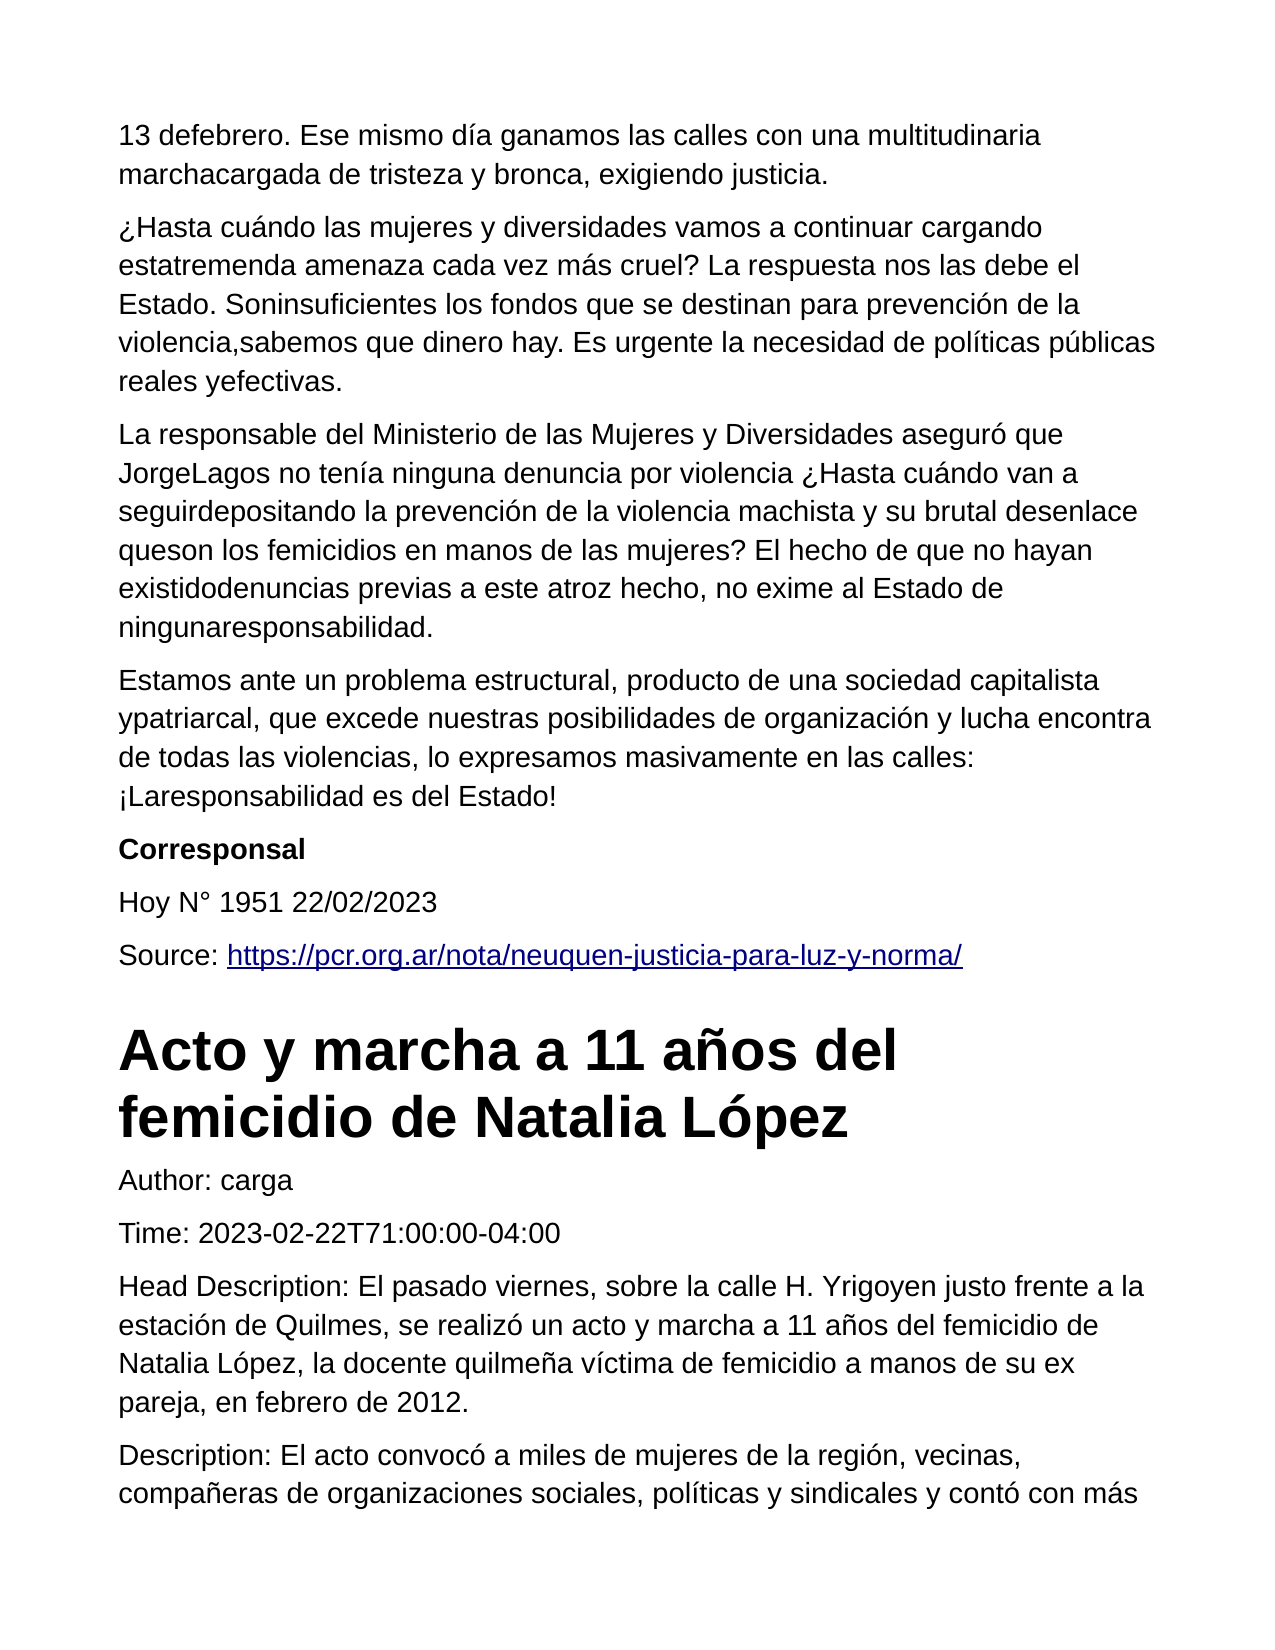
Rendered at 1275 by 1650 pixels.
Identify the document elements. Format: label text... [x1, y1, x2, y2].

text Source: https://pcr.org.ar/nota/neuquen-justicia-para-luz-y-norma/ [118, 938, 1157, 971]
text 13 defebrero. Ese mismo día ganamos las calles con una multitudinaria marchacargada de tristeza y bronca, exigiendo justicia. [118, 118, 1157, 190]
text Corresponsal [118, 832, 1157, 865]
text La responsable del Ministerio de las Mujeres y Diversidades aseguró que JorgeLagos no tenía ninguna denuncia por violencia ¿Hasta cuándo van a seguirdepositando la prevención de la violencia machista y su brutal desenlace queson los femicidios en manos de las mujeres? El hecho de que no hayan existidodenuncias previas a este atroz hecho, no exime al Estado de ningunaresponsabilidad. [118, 417, 1157, 643]
text Time: 2023-02-22T71:00:00-04:00 [118, 1216, 1157, 1249]
text Head Description: El pasado viernes, sobre la calle H. Yrigoyen justo frente a la estación de Quilmes, se realizó un acto y marcha a 11 años del femicidio de Natalia López, la docente quilmeña víctima de femicidio a manos de su ex pareja, en febrero de 2012. [118, 1269, 1157, 1418]
text Hoy N° 1951 22/02/2023 [118, 885, 1157, 918]
text Author: carga [118, 1163, 1157, 1196]
subtitle Acto y marcha a 11 años del femicidio de Natalia López [118, 1016, 1157, 1150]
text ¿Hasta cuándo las mujeres y diversidades vamos a continuar cargando estatremenda amenaza cada vez más cruel? La respuesta nos las debe el Estado. Soninsuficientes los fondos que se destinan para prevención de la violencia,sabemos que dinero hay. Es urgente la necesidad de políticas públicas reales yefectivas. [118, 210, 1157, 397]
text Estamos ante un problema estructural, producto de una sociedad capitalista ypatriarcal, que excede nuestras posibilidades de organización y lucha encontra de todas las violencias, lo expresamos masivamente en las calles: ¡Laresponsabilidad es del Estado! [118, 663, 1157, 812]
text Description: El acto convocó a miles de mujeres de la región, vecinas, compañeras de organizaciones sociales, políticas y sindicales y contó con más [118, 1438, 1157, 1510]
